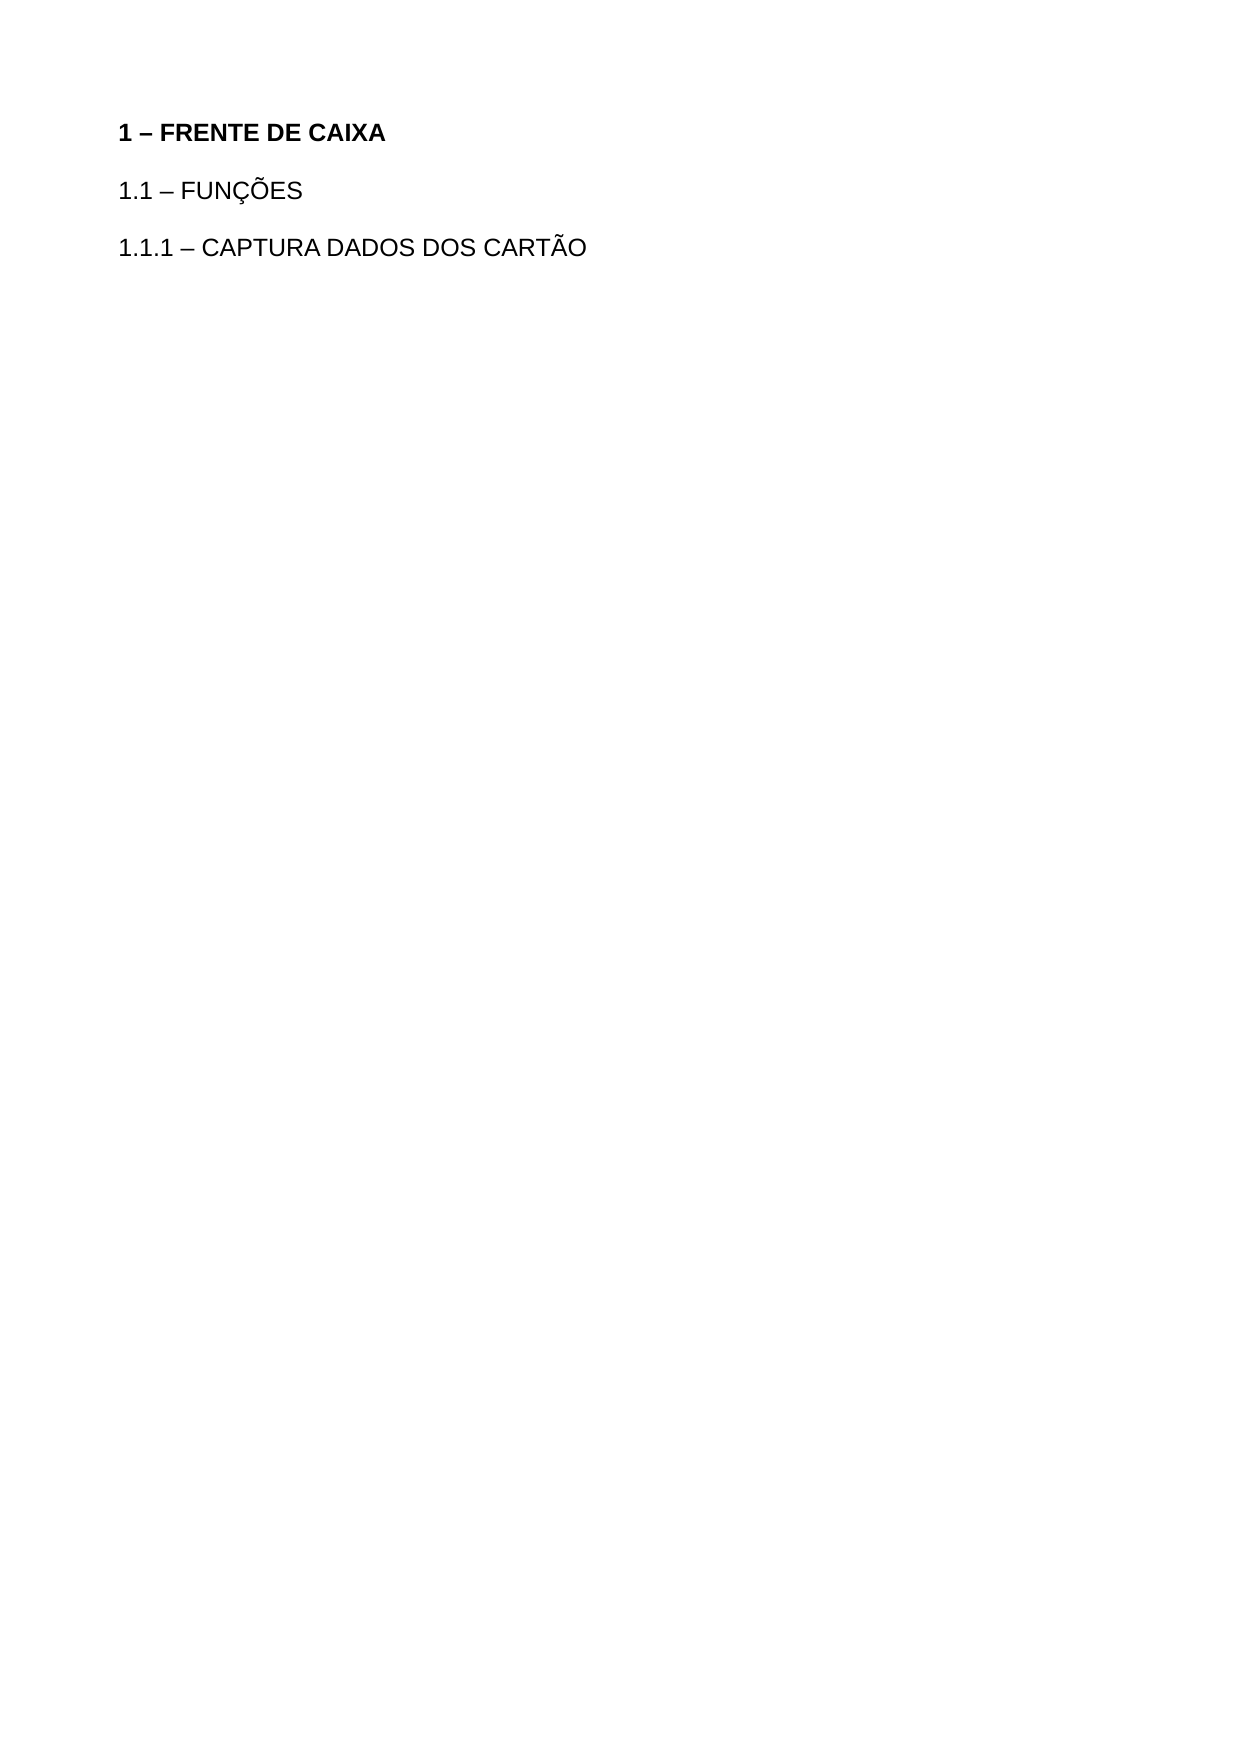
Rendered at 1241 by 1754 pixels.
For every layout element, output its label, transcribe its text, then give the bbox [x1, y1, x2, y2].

text 1.1 – FUNÇÕES [118, 176, 1122, 204]
text 1 – FRENTE DE CAIXA [118, 118, 1122, 147]
text 1.1.1 – CAPTURA DADOS DOS CARTÃO [118, 233, 1122, 262]
